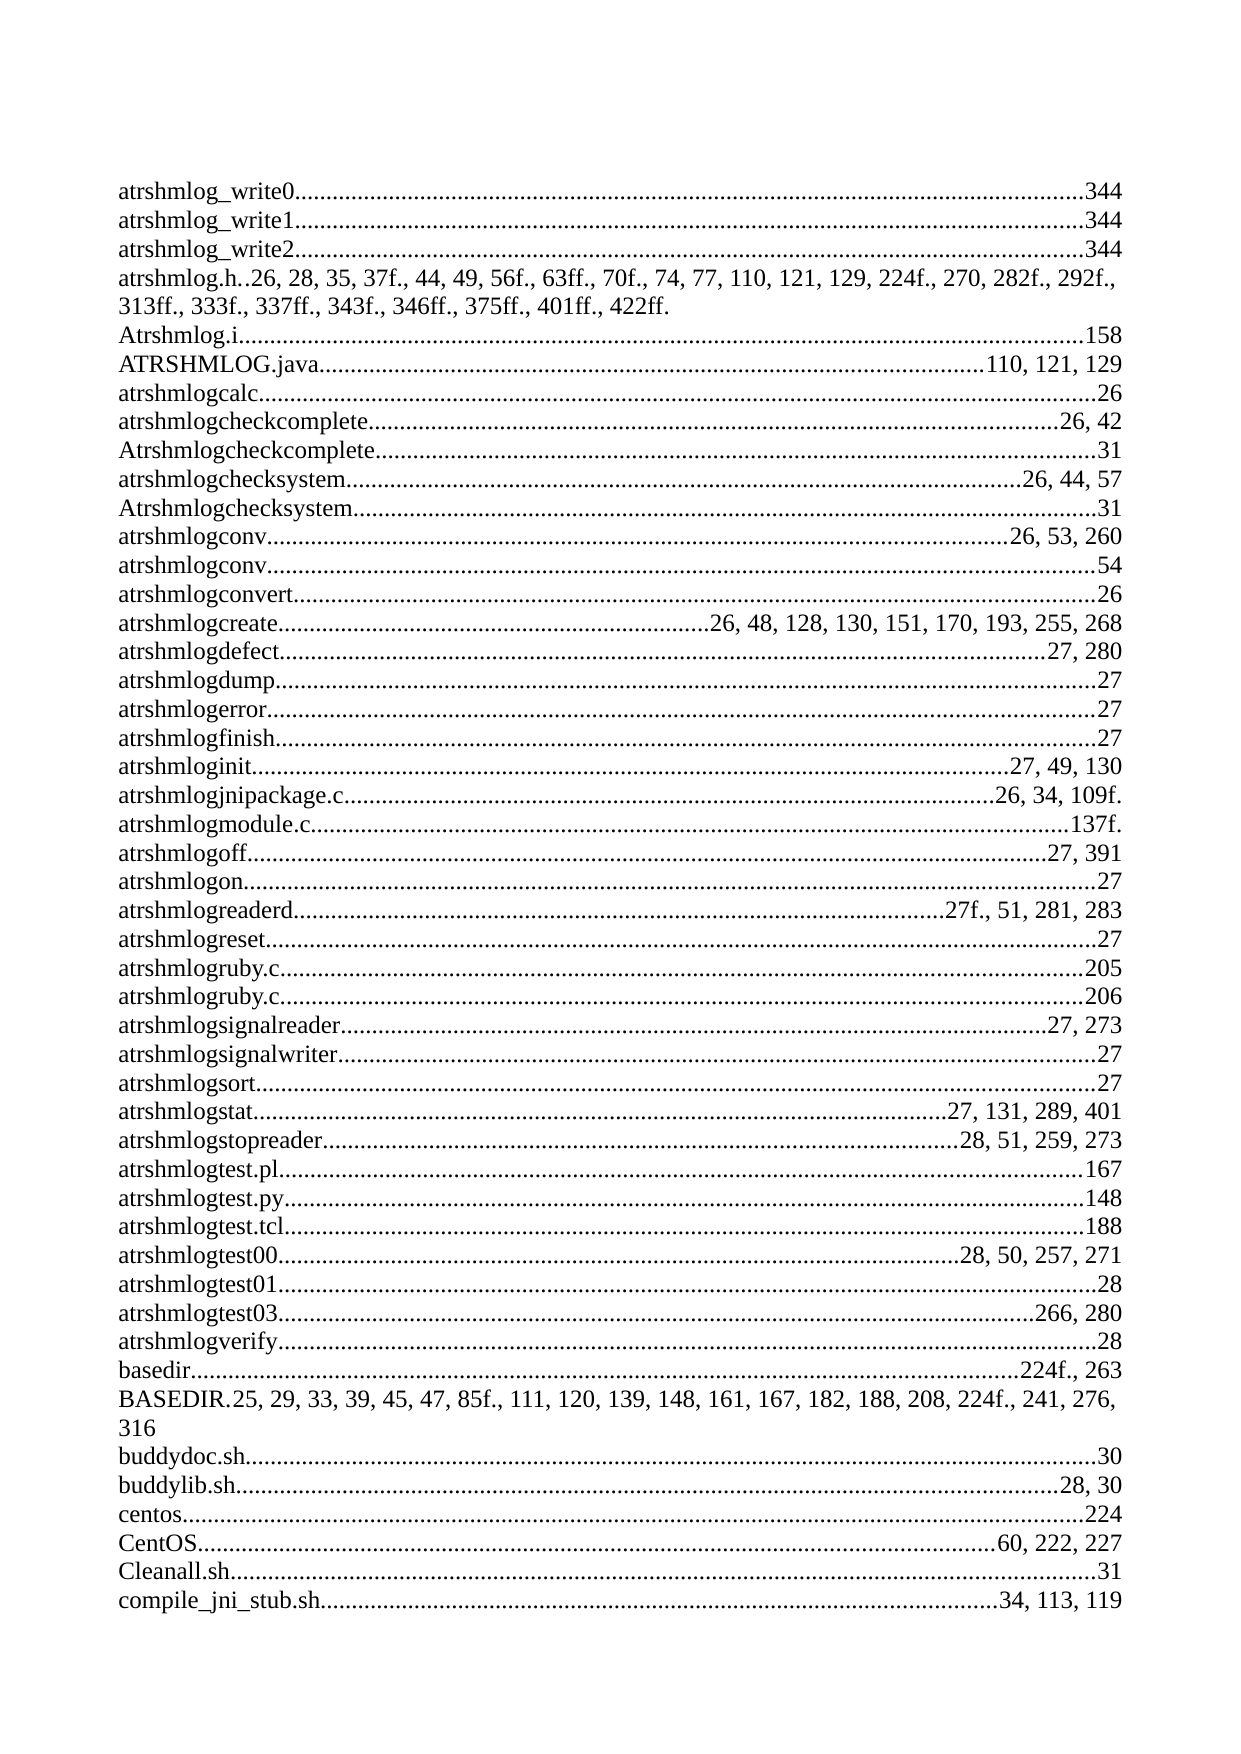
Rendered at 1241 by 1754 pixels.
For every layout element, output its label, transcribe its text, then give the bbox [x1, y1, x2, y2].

text atrshmlogtest.pl 167 [118, 1154, 1122, 1183]
text atrshmlogon 27 [118, 866, 1122, 895]
text atrshmlogverify 28 [118, 1326, 1122, 1355]
text buddydoc.sh 30 [118, 1441, 1122, 1470]
text atrshmlog_write0 344 [118, 176, 1122, 205]
text atrshmlogdump 27 [118, 665, 1122, 694]
text atrshmlogstopreader 28, 51, 259, 273 [118, 1125, 1122, 1154]
text buddylib.sh 28, 30 [118, 1470, 1122, 1499]
text compile_jni_stub.sh 34, 113, 119 [118, 1585, 1122, 1614]
text Atrshmlog.i 158 [118, 320, 1122, 349]
text atrshmlogreaderd 27f., 51, 281, 283 [118, 895, 1122, 924]
text centos 224 [118, 1499, 1122, 1528]
text atrshmlog.h 26, 28, 35, 37f., 44, 49, 56f., 63ff., 70f., 74, 77, 110, 121, 129, 224f., 270, 282f., 292f., 313ff., 333f., 337ff., 343f., 346ff., 375ff., 401ff., 422ff. [118, 263, 1122, 320]
text atrshmlogoff 27, 391 [118, 838, 1122, 866]
text BASEDIR 25, 29, 33, 39, 45, 47, 85f., 111, 120, 139, 148, 161, 167, 182, 188, 208, 224f., 241, 276, 316 [118, 1384, 1122, 1441]
text atrshmlog_write2 344 [118, 234, 1122, 263]
text atrshmlogcheckcomplete 26, 42 [118, 406, 1122, 435]
text atrshmlogtest.py 148 [118, 1183, 1122, 1211]
text atrshmlogruby.c 205 [118, 953, 1122, 981]
text atrshmlogchecksystem 26, 44, 57 [118, 464, 1122, 493]
text atrshmlogcreate 26, 48, 128, 130, 151, 170, 193, 255, 268 [118, 608, 1122, 636]
text atrshmlogsignalreader 27, 273 [118, 1010, 1122, 1039]
text atrshmlogconv 54 [118, 550, 1122, 579]
text atrshmlogtest00 28, 50, 257, 271 [118, 1240, 1122, 1269]
text Atrshmlogcheckcomplete 31 [118, 435, 1122, 464]
text atrshmlogjnipackage.c 26, 34, 109f. [118, 780, 1122, 809]
text atrshmlog_write1 344 [118, 205, 1122, 234]
text atrshmlogdefect 27, 280 [118, 636, 1122, 665]
text atrshmloginit 27, 49, 130 [118, 751, 1122, 780]
text atrshmlogruby.c. 206 [118, 981, 1122, 1010]
text atrshmlogtest03 266, 280 [118, 1298, 1122, 1326]
text atrshmlogtest01 28 [118, 1269, 1122, 1298]
text atrshmlogconv 26, 53, 260 [118, 521, 1122, 550]
text atrshmlogfinish 27 [118, 723, 1122, 751]
text atrshmlogsort 27 [118, 1068, 1122, 1096]
text atrshmlogreset 27 [118, 924, 1122, 953]
text basedir 224f., 263 [118, 1355, 1122, 1384]
text atrshmlogstat 27, 131, 289, 401 [118, 1096, 1122, 1125]
text CentOS 60, 222, 227 [118, 1528, 1122, 1556]
text atrshmlogmodule.c 137f. [118, 809, 1122, 838]
text atrshmlogcalc 26 [118, 378, 1122, 406]
text Atrshmlogchecksystem 31 [118, 493, 1122, 521]
text atrshmlogsignalwriter 27 [118, 1039, 1122, 1068]
text ATRSHMLOG.java 110, 121, 129 [118, 349, 1122, 378]
text atrshmlogerror 27 [118, 694, 1122, 723]
text Cleanall.sh 31 [118, 1556, 1122, 1585]
text atrshmlogtest.tcl 188 [118, 1211, 1122, 1240]
text atrshmlogconvert 26 [118, 579, 1122, 608]
